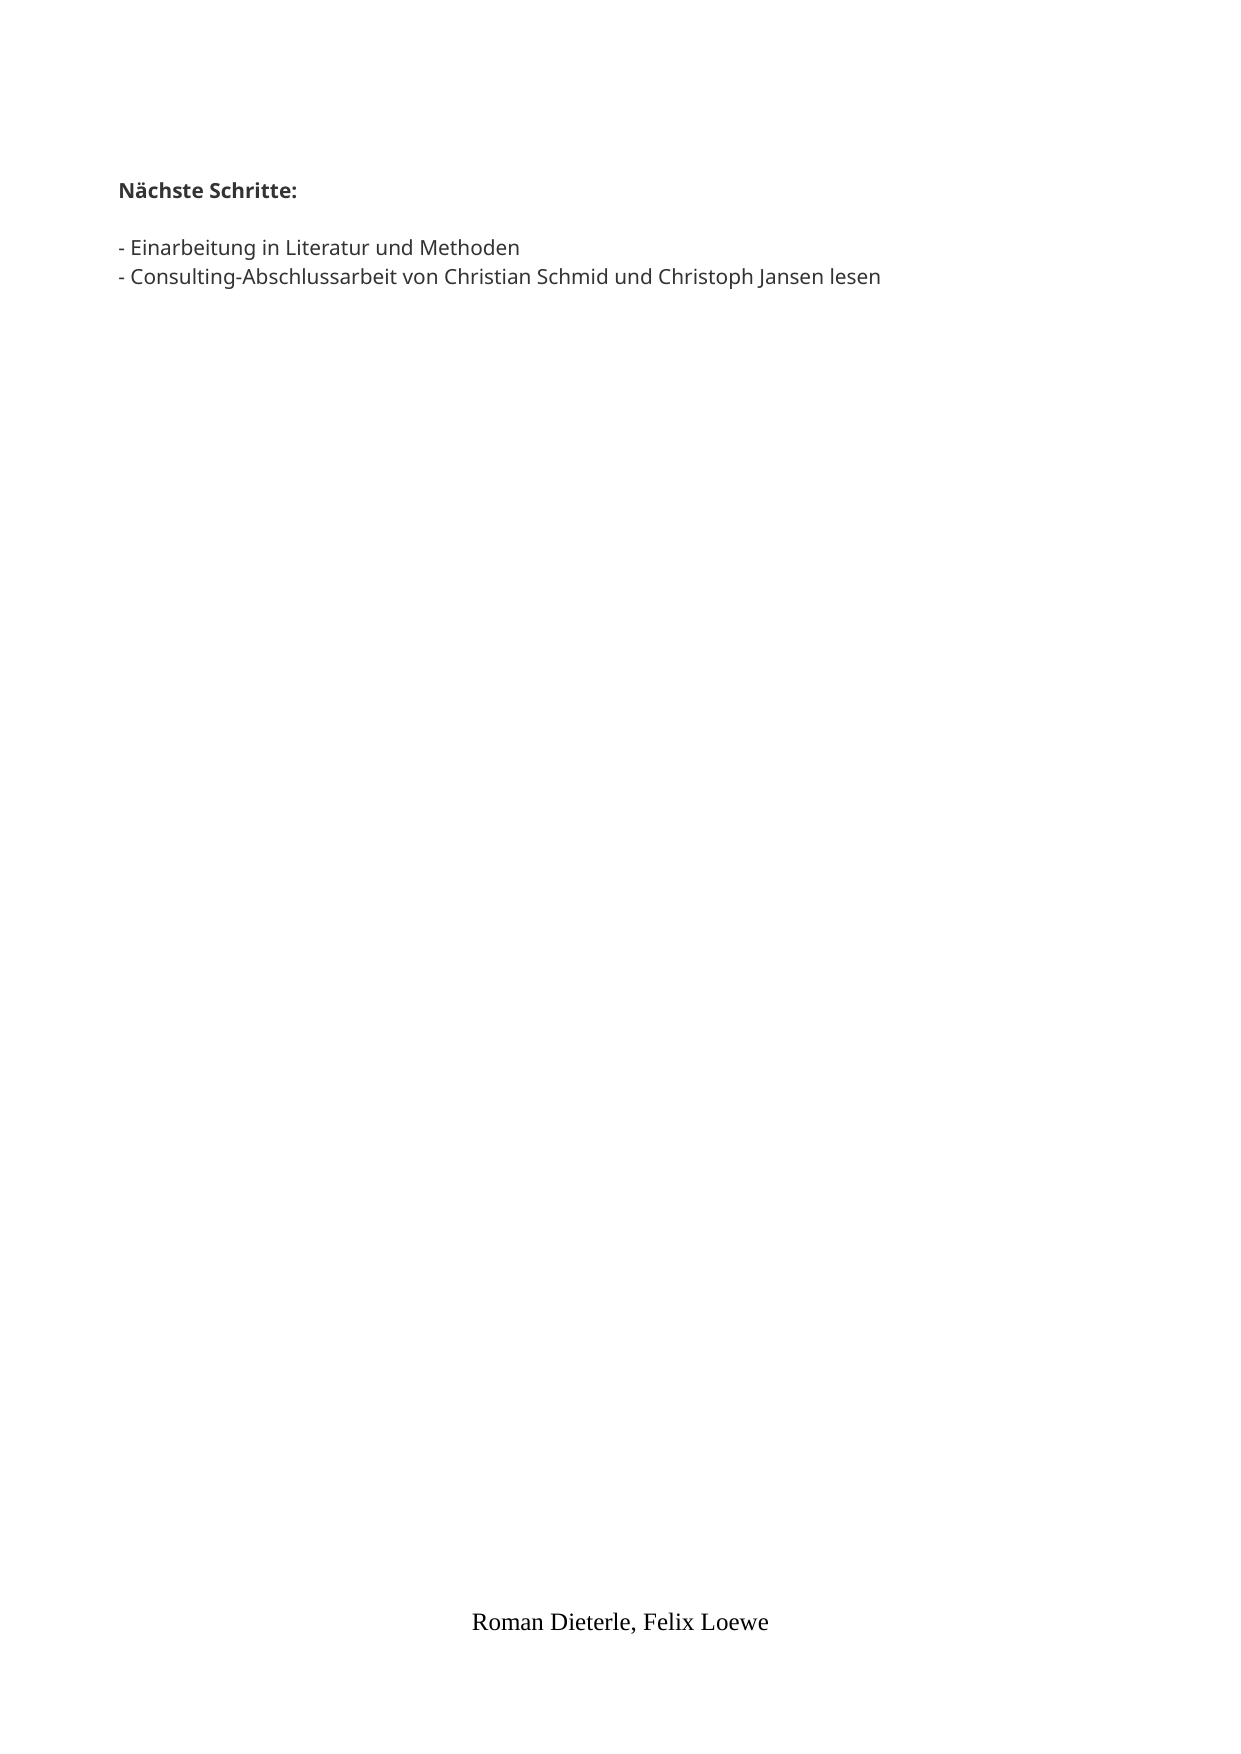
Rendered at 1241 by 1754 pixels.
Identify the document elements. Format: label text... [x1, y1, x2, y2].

text - Einarbeitung in Literatur und Methoden [118, 233, 1122, 262]
text - Consulting-Abschlussarbeit von Christian Schmid und Christoph Jansen lesen [118, 262, 1122, 290]
text Nächste Schritte: [118, 176, 1122, 205]
